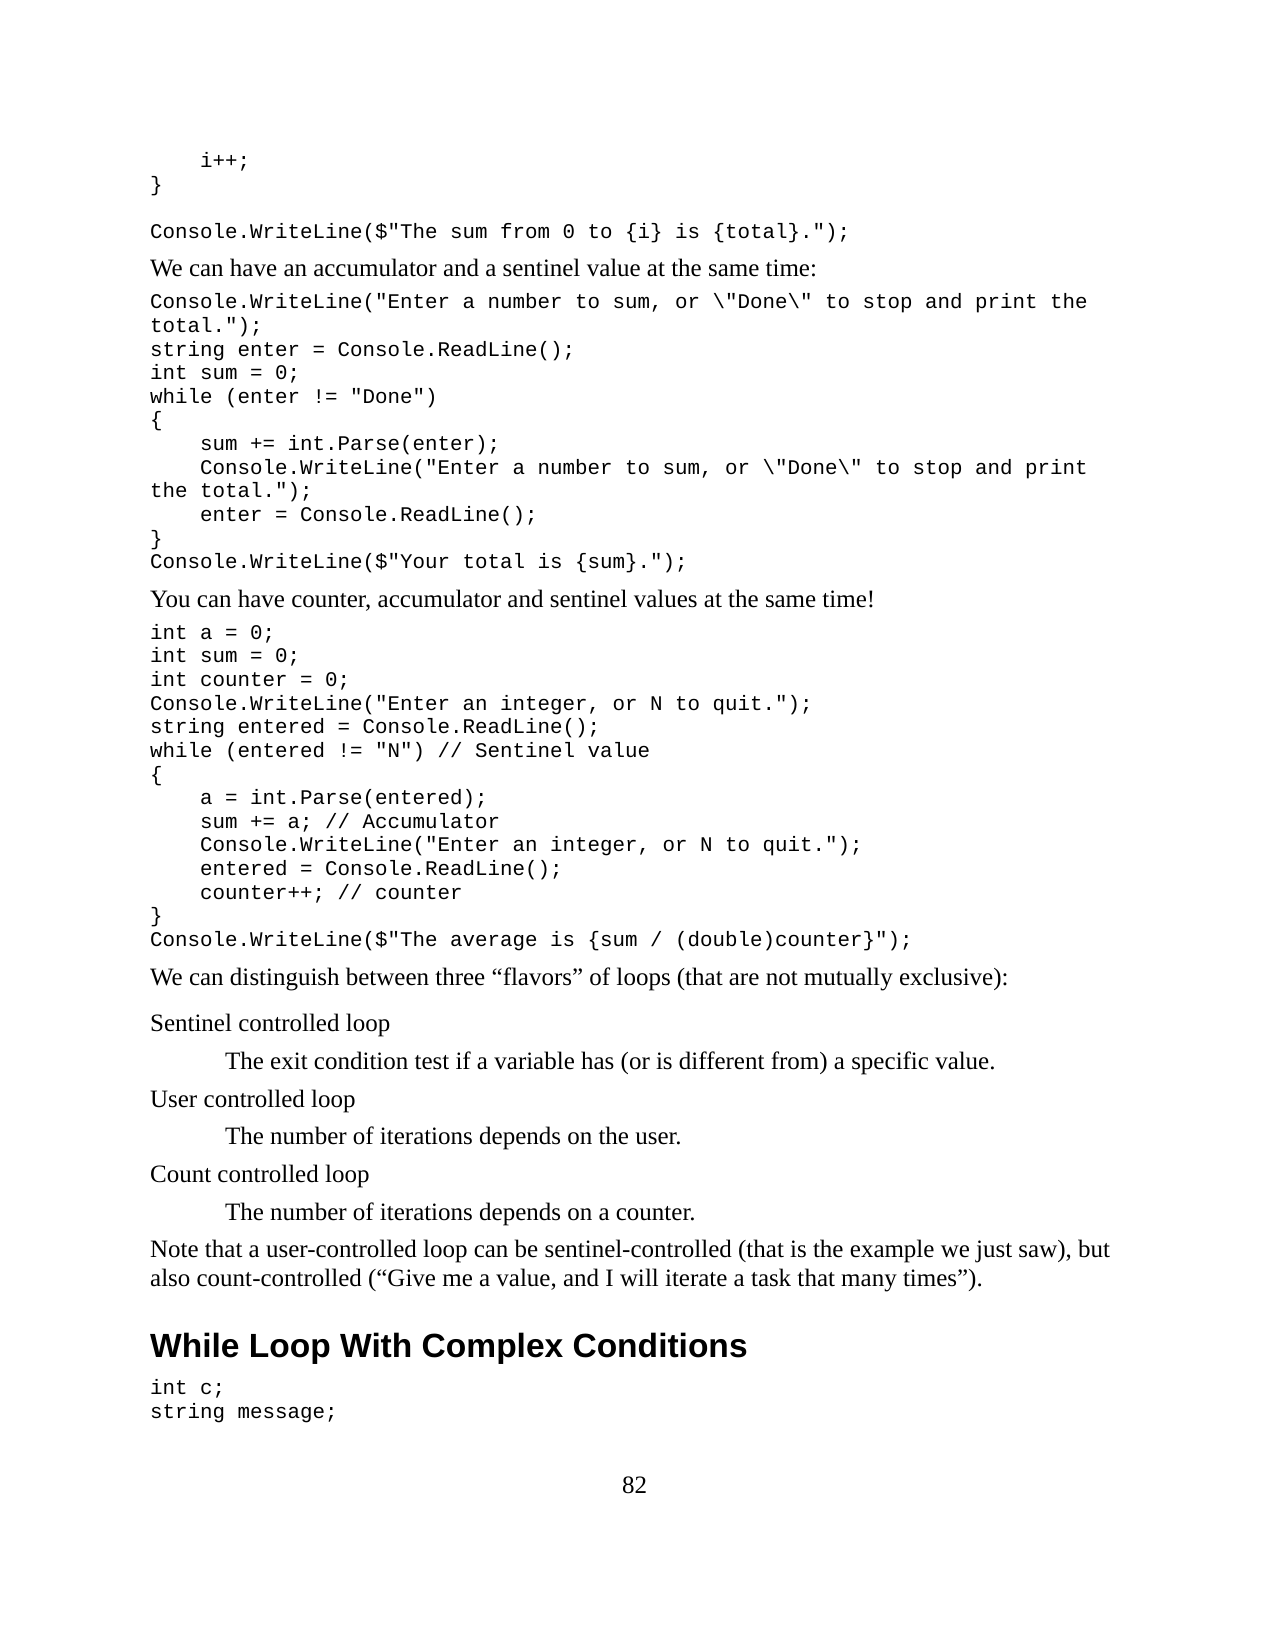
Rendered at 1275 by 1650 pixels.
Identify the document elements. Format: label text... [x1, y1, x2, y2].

text Console.WriteLine($"Your total is {sum}."); [150, 551, 1125, 575]
text i++; [150, 150, 1125, 174]
text int counter = 0; [150, 669, 1125, 693]
text Note that a user-controlled loop can be sentinel-controlled (that is the example we just saw), but also count-controlled (“Give me a value, and I will iterate a task that many times”). [150, 1234, 1125, 1292]
text string entered = Console.ReadLine(); [150, 716, 1125, 740]
text The number of iterations depends on the user. [225, 1121, 1125, 1150]
text The number of iterations depends on a counter. [225, 1197, 1125, 1226]
text int sum = 0; [150, 362, 1125, 386]
text enter = Console.ReadLine(); [150, 504, 1125, 528]
text counter++; // counter [150, 882, 1125, 905]
text We can distinguish between three “flavors” of loops (that are not mutually exclusive): [150, 962, 1125, 990]
text } [150, 174, 1125, 197]
text Console.WriteLine("Enter a number to sum, or \"Done\" to stop and print the total."); [150, 457, 1125, 504]
subtitle While Loop With Complex Conditions [150, 1326, 1125, 1365]
text entered = Console.ReadLine(); [150, 858, 1125, 882]
text The exit condition test if a variable has (or is different from) a specific value. [225, 1046, 1125, 1075]
text Console.WriteLine("Enter an integer, or N to quit."); [150, 834, 1125, 858]
text You can have counter, accumulator and sentinel values at the same time! [150, 584, 1125, 613]
text Console.WriteLine("Enter an integer, or N to quit."); [150, 693, 1125, 716]
text } [150, 905, 1125, 929]
text } [150, 528, 1125, 551]
text sum += a; // Accumulator [150, 811, 1125, 834]
text Console.WriteLine($"The sum from 0 to {i} is {total}."); [150, 221, 1125, 244]
text { [150, 763, 1125, 787]
text while (enter != "Done") [150, 386, 1125, 409]
text int a = 0; [150, 622, 1125, 645]
text while (entered != "N") // Sentinel value [150, 740, 1125, 763]
text Sentinel controlled loop [150, 1008, 1125, 1037]
text string enter = Console.ReadLine(); [150, 338, 1125, 362]
text We can have an accumulator and a sentinel value at the same time: [150, 253, 1125, 282]
text a = int.Parse(entered); [150, 787, 1125, 811]
text Count controlled loop [150, 1159, 1125, 1188]
text Console.WriteLine("Enter a number to sum, or \"Done\" to stop and print the total."); [150, 291, 1125, 338]
text User controlled loop [150, 1084, 1125, 1112]
text int sum = 0; [150, 645, 1125, 669]
text { [150, 409, 1125, 433]
text sum += int.Parse(enter); [150, 433, 1125, 457]
text int c; [150, 1377, 1125, 1401]
text string message; [150, 1401, 1125, 1424]
text Console.WriteLine($"The average is {sum / (double)counter}"); [150, 929, 1125, 953]
